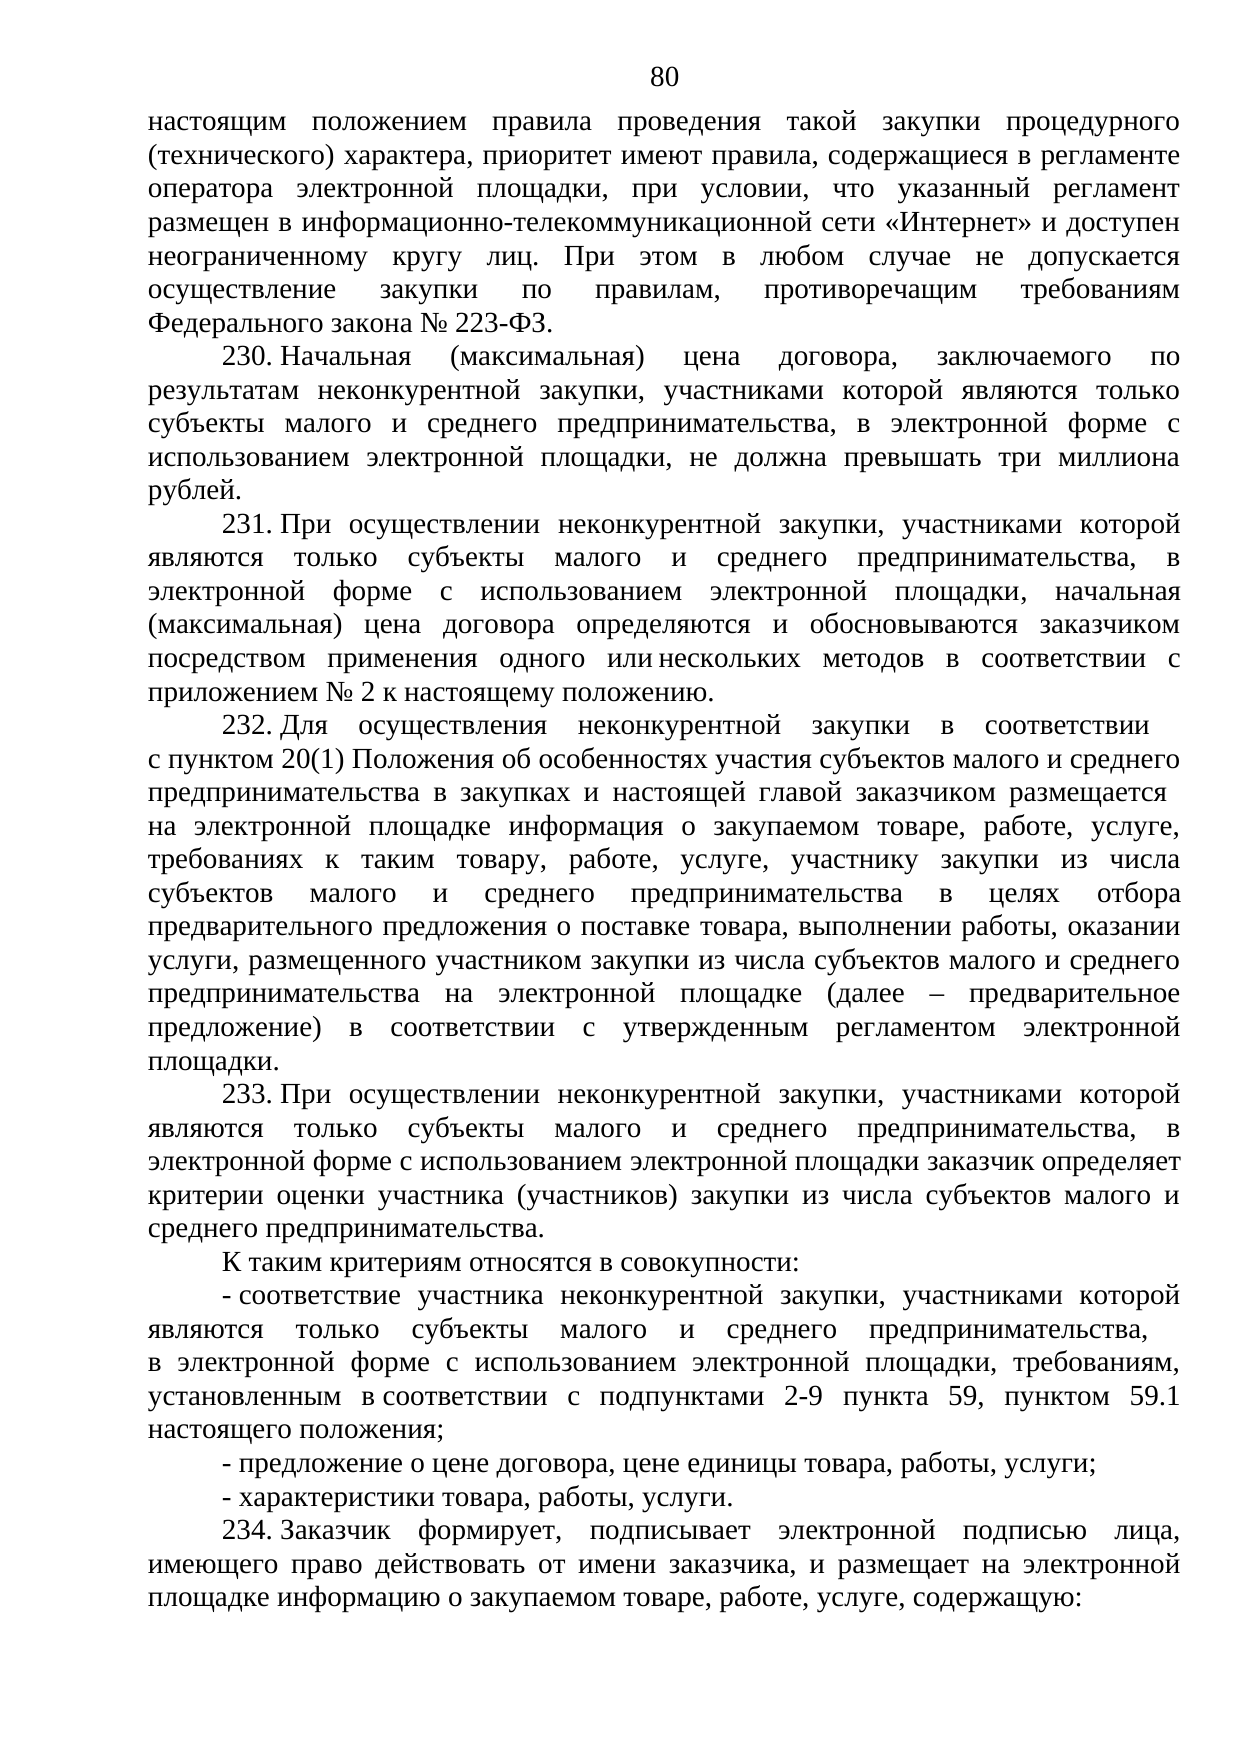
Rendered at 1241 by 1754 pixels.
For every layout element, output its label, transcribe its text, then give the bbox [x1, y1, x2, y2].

text 232. Для осуществления неконкурентной закупки в соответствии с пунктом 20(1) Положения об особенностях участия субъектов малого и среднего предпринимательства в закупках и настоящей главой заказчиком размещается на электронной площадке информация о закупаемом товаре, работе, услуге, требованиях к таким товару, работе, услуге, участнику закупки из числа субъектов малого и среднего предпринимательства в целях отбора предварительного предложения о поставке товара, выполнении работы, оказании услуги, размещенного участником закупки из числа субъектов малого и среднего предпринимательства на электронной площадке (далее – предварительное предложение) в соответствии с утвержденным регламентом электронной площадки. [148, 707, 1181, 1076]
text 233. При осуществлении неконкурентной закупки, участниками которой являются только субъекты малого и среднего предпринимательства, в электронной форме с использованием электронной площадки заказчик определяет критерии оценки участника (участников) закупки из числа субъектов малого и среднего предпринимательства. [148, 1076, 1181, 1244]
text - предложение о цене договора, цене единицы товара, работы, услуги; [148, 1445, 1181, 1479]
text 230. Начальная (максимальная) цена договора, заключаемого по результатам неконкурентной закупки, участниками которой являются только субъекты малого и среднего предпринимательства, в электронной форме с использованием электронной площадки, не должна превышать три миллиона рублей. [148, 338, 1181, 506]
text настоящим положением правила проведения такой закупки процедурного (технического) характера, приоритет имеют правила, содержащиеся в регламенте оператора электронной площадки, при условии, что указанный регламент размещен в информационно-телекоммуникационной сети «Интернет» и доступен неограниченному кругу лиц. При этом в любом случае не допускается осуществление закупки по правилам, противоречащим требованиям Федерального закона № 223-ФЗ. [148, 103, 1181, 338]
text К таким критериям относятся в совокупности: [148, 1244, 1181, 1277]
text - соответствие участника неконкурентной закупки, участниками которой являются только субъекты малого и среднего предпринимательства, в электронной форме с использованием электронной площадки, требованиям, установленным в соответствии с подпунктами 2-9 пункта 59, пунктом 59.1 настоящего положения; [148, 1277, 1181, 1445]
text - характеристики товара, работы, услуги. [148, 1479, 1181, 1512]
text 231. При осуществлении неконкурентной закупки, участниками которой являются только субъекты малого и среднего предпринимательства, в электронной форме с использованием электронной площадки, начальная (максимальная) цена договора определяются и обосновываются заказчиком посредством применения одного или нескольких методов в соответствии с приложением № 2 к настоящему положению. [148, 506, 1181, 707]
text 234. Заказчик формирует, подписывает электронной подписью лица, имеющего право действовать от имени заказчика, и размещает на электронной площадке информацию о закупаемом товаре, работе, услуге, содержащую: [148, 1512, 1181, 1613]
